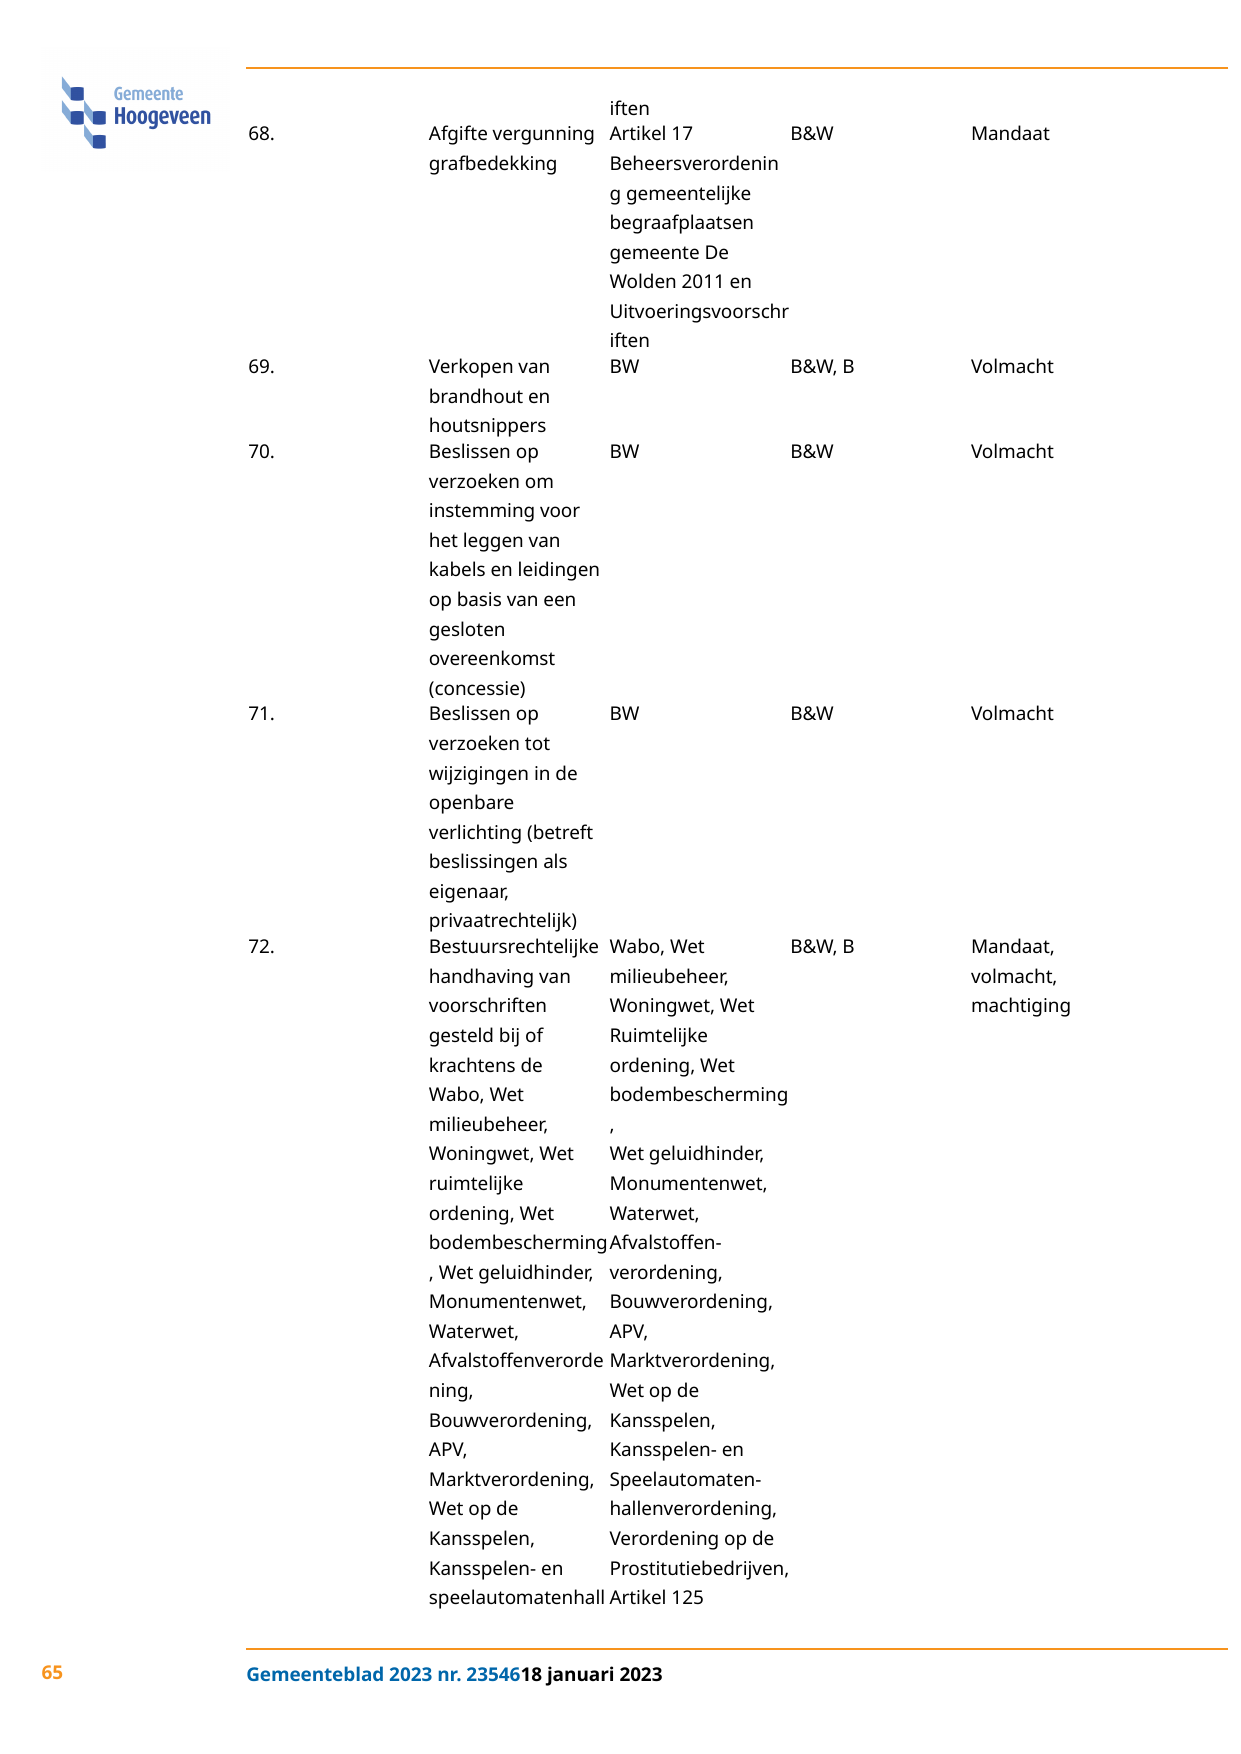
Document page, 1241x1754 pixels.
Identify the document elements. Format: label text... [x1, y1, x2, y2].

table_cell Volmacht [971, 701, 1152, 933]
table_cell [248, 438, 429, 701]
table_cell Bestuursrechtelijke handhaving van voorschriften gesteld bij of krachtens de Wabo, Wet milieubeheer, Woningwet, Wet ruimtelijke ordening, Wet bodembescherming, Wet geluidhinder, Monumentenwet, Waterwet, Afvalstoffenverordening, Bouwverordening, APV, Marktverordening, Wet op de Kansspelen, Kansspelen- en speelautomatenhall [429, 934, 609, 1610]
table_cell Afgifte vergunning grafbedekking [429, 121, 609, 353]
table_cell BW [609, 701, 790, 933]
table_cell [248, 95, 429, 121]
table_cell Volmacht [971, 353, 1152, 438]
table_cell B&W, B [790, 934, 971, 1610]
picture [41, 47, 231, 172]
table_cell B&W [790, 701, 971, 933]
table_cell Beslissen op verzoeken tot wijzigingen in de openbare verlichting (betreft beslissingen als eigenaar, privaatrechtelijk) [429, 701, 609, 933]
table_cell [790, 95, 971, 121]
table_cell BW [609, 438, 790, 701]
table_cell [248, 121, 429, 353]
table_cell Wabo, Wet milieubeheer, Woningwet, Wet Ruimtelijke ordening, Wet bodembescherming, Wet geluidhinder, Monumentenwet, Waterwet, Afvalstoffen-verordening, Bouwverordening, APV, Marktverordening, Wet op de Kansspelen, Kansspelen- en Speelautomaten-hallenverordening, Verordening op de Prostitutiebedrijven, Artikel 125 [609, 934, 790, 1610]
table_cell [429, 95, 609, 121]
table_cell [248, 701, 429, 933]
table_cell Artikel 17 Beheersverordening gemeentelijke begraafplaatsen gemeente De Wolden 2011 en Uitvoeringsvoorschriften [609, 121, 790, 353]
table_cell B&W [790, 121, 971, 353]
table_cell Beslissen op verzoeken om instemming voor het leggen van kabels en leidingen op basis van een gesloten overeenkomst (concessie) [429, 438, 609, 701]
table_cell Verkopen van brandhout en houtsnippers [429, 353, 609, 438]
table_cell iften [609, 95, 790, 121]
table_cell B&W, B [790, 353, 971, 438]
table_cell Mandaat [971, 121, 1152, 353]
table_cell [248, 934, 429, 1610]
table_cell B&W [790, 438, 971, 701]
table_cell Volmacht [971, 438, 1152, 701]
table_cell BW [609, 353, 790, 438]
table_cell [971, 95, 1152, 121]
table_cell [248, 353, 429, 438]
table_cell Mandaat, volmacht, machtiging [971, 934, 1152, 1610]
